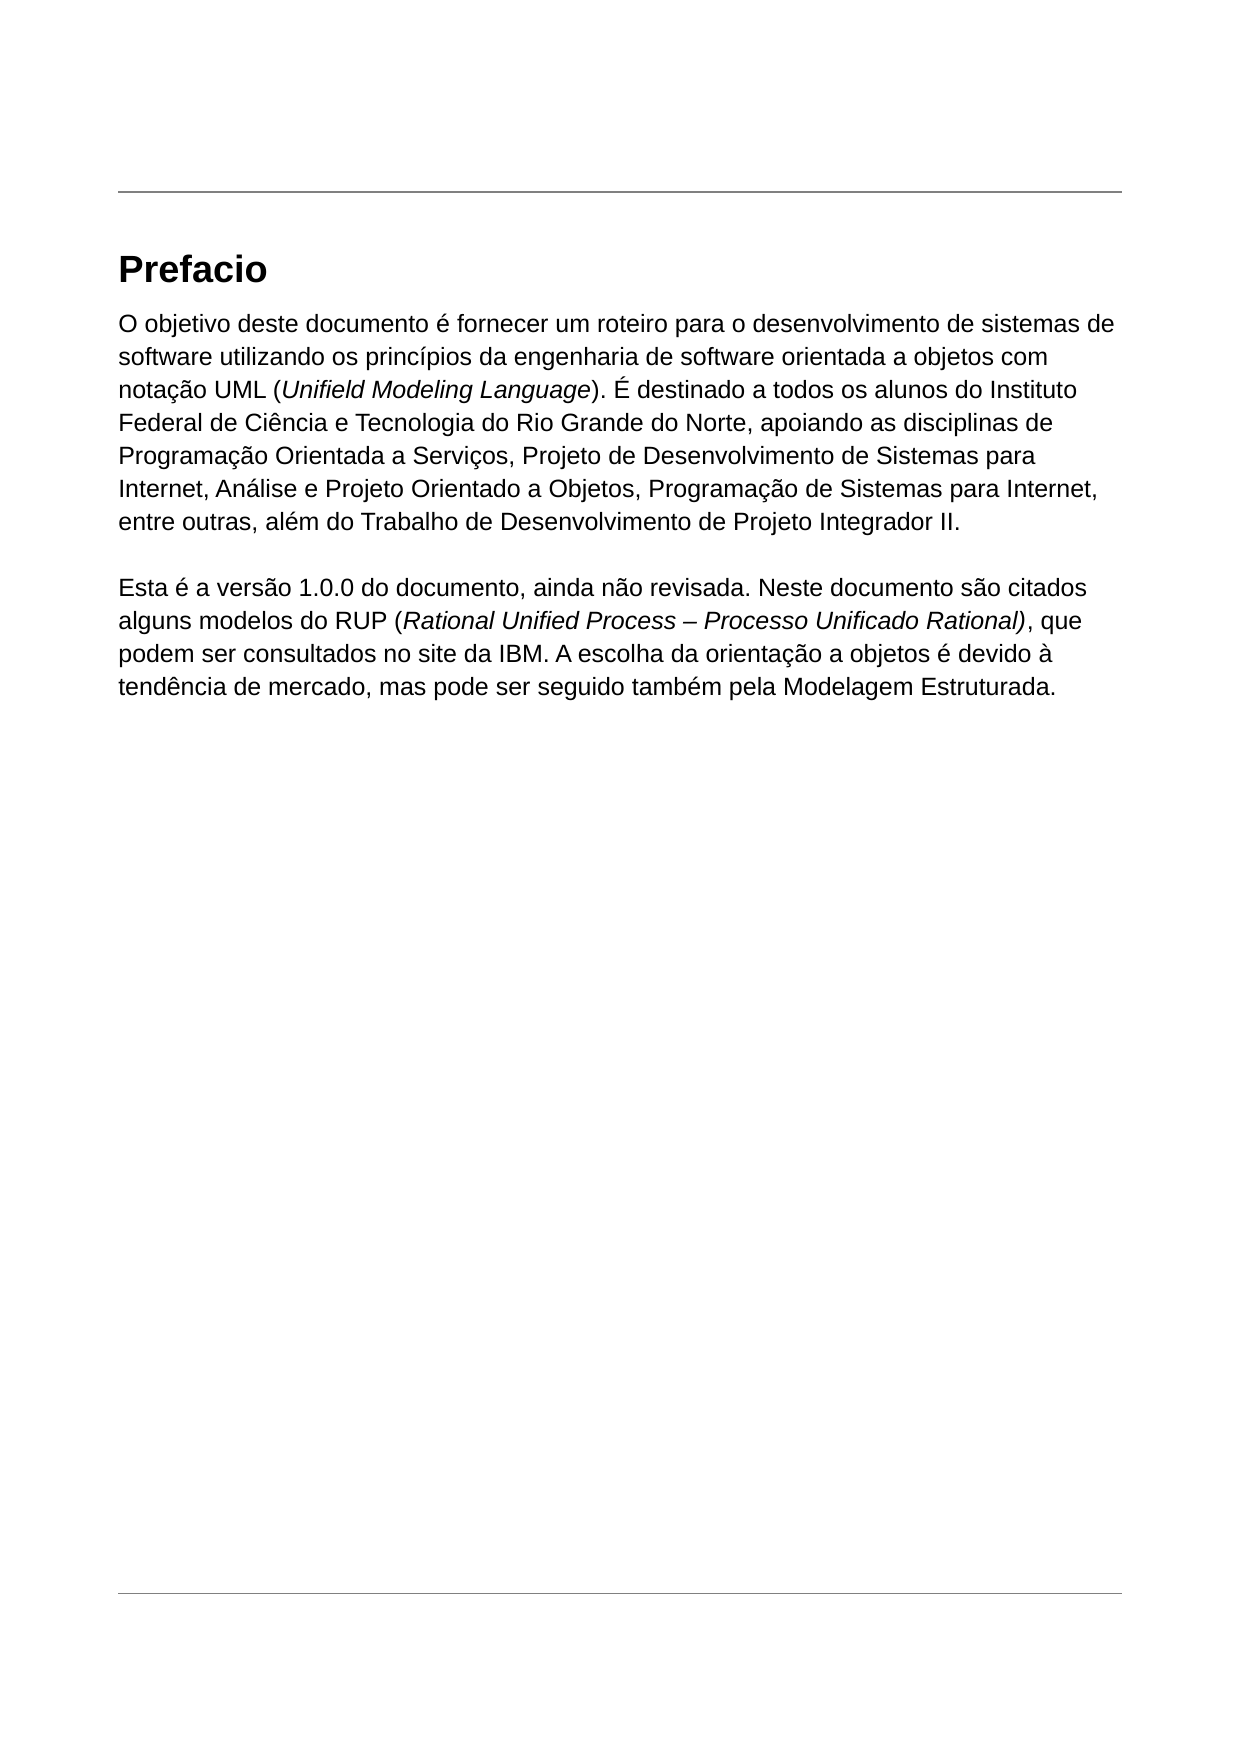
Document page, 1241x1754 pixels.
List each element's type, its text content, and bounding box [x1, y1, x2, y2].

text O objetivo deste documento é fornecer um roteiro para o desenvolvimento de sistemas de software utilizando os princípios da engenharia de software orientada a objetos com notação UML (Unifield Modeling Language). É destinado a todos os alunos do Instituto Federal de Ciência e Tecnologia do Rio Grande do Norte, apoiando as disciplinas de Programação Orientada a Serviços, Projeto de Desenvolvimento de Sistemas para Internet, Análise e Projeto Orientado a Objetos, Programação de Sistemas para Internet, entre outras, além do Trabalho de Desenvolvimento de Projeto Integrador II. [118, 303, 1122, 536]
subtitle Prefacio [118, 246, 1122, 290]
text Esta é a versão 1.0.0 do documento, ainda não revisada. Neste documento são citados alguns modelos do RUP (Rational Unified Process – Processo Unificado Rational), que podem ser consultados no site da IBM. A escolha da orientação a objetos é devido à tendência de mercado, mas pode ser seguido também pela Modelagem Estruturada. [118, 555, 1122, 701]
